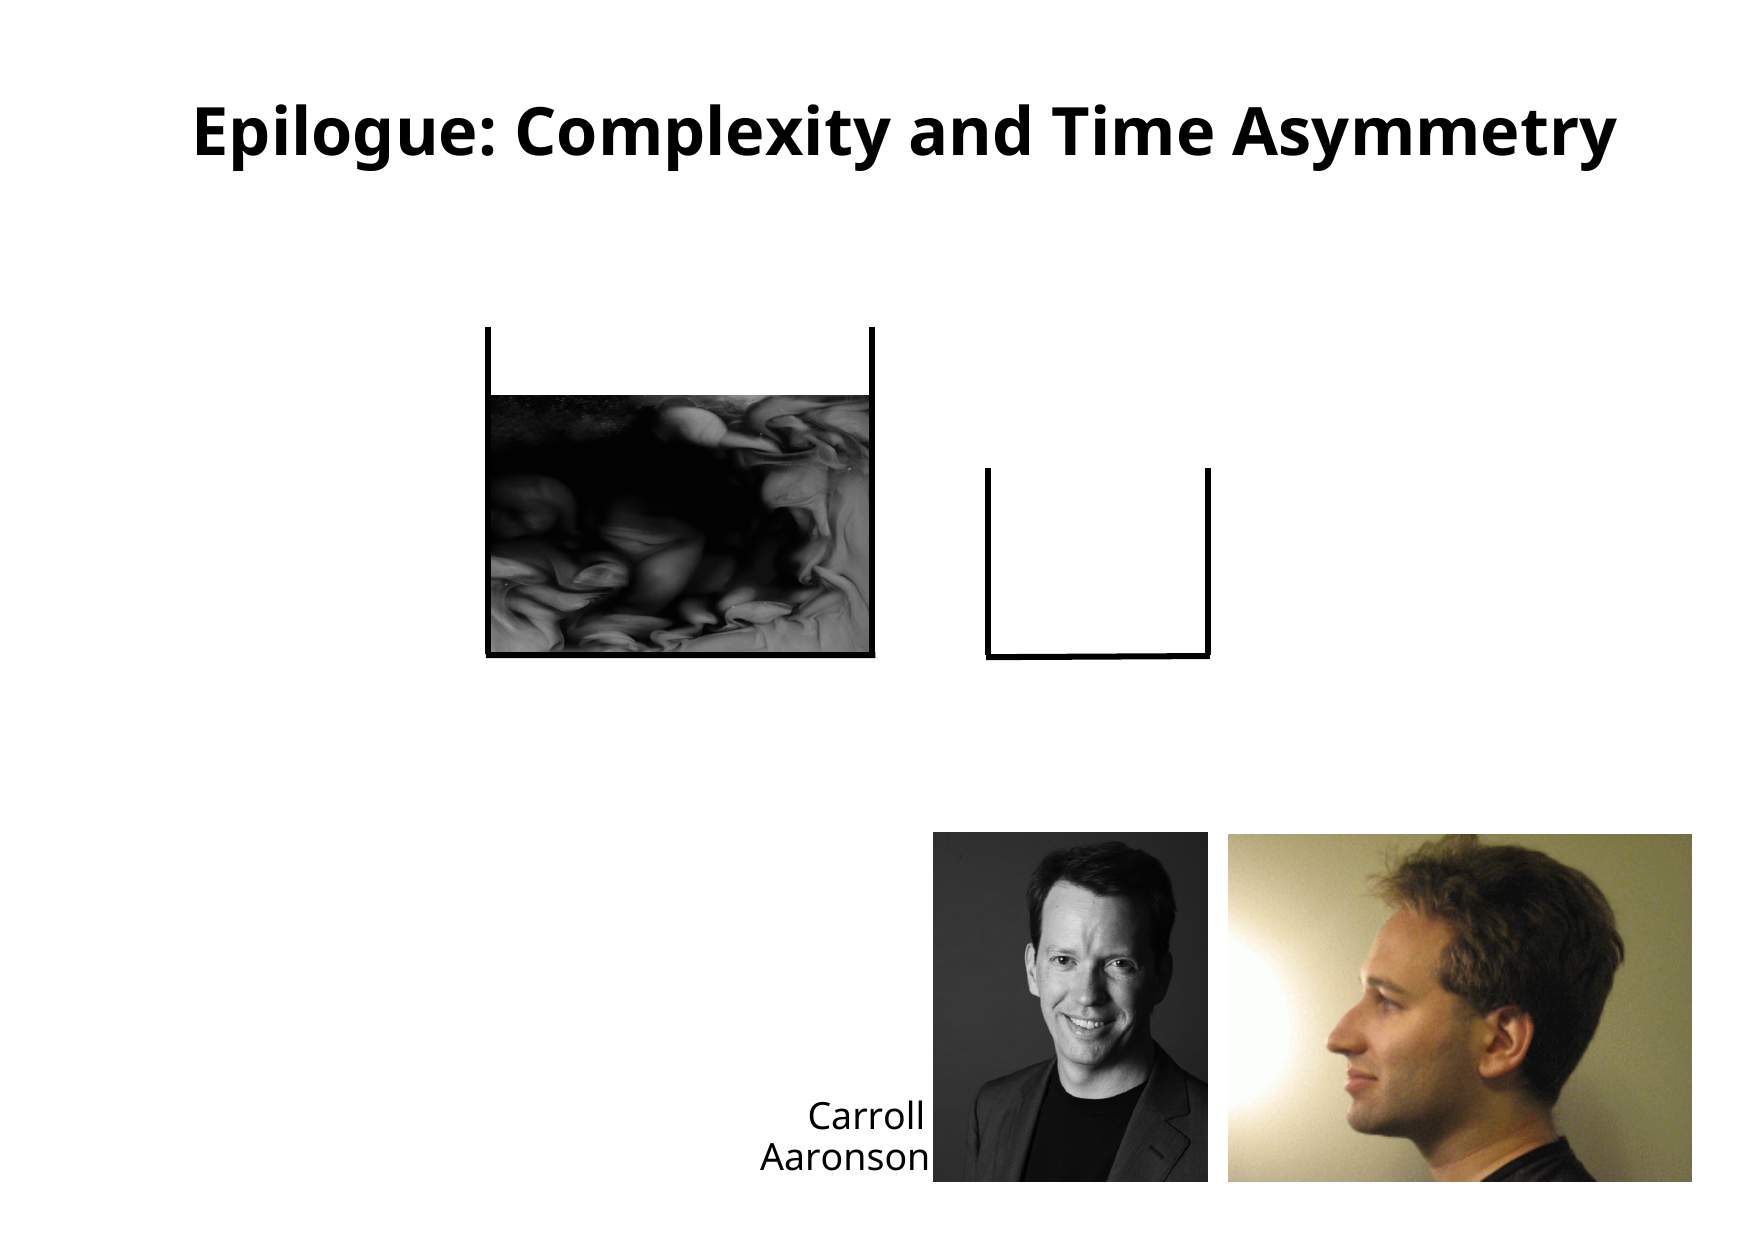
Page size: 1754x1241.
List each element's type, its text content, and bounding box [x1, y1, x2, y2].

picture [933, 832, 1208, 1182]
text_box Aaronson [745, 1123, 1144, 1180]
picture [1228, 834, 1692, 1182]
text_box Carroll [792, 1081, 1191, 1139]
picture [491, 395, 869, 652]
text_box Epilogue: Complexity and Time Asymmetry [176, 76, 1683, 167]
